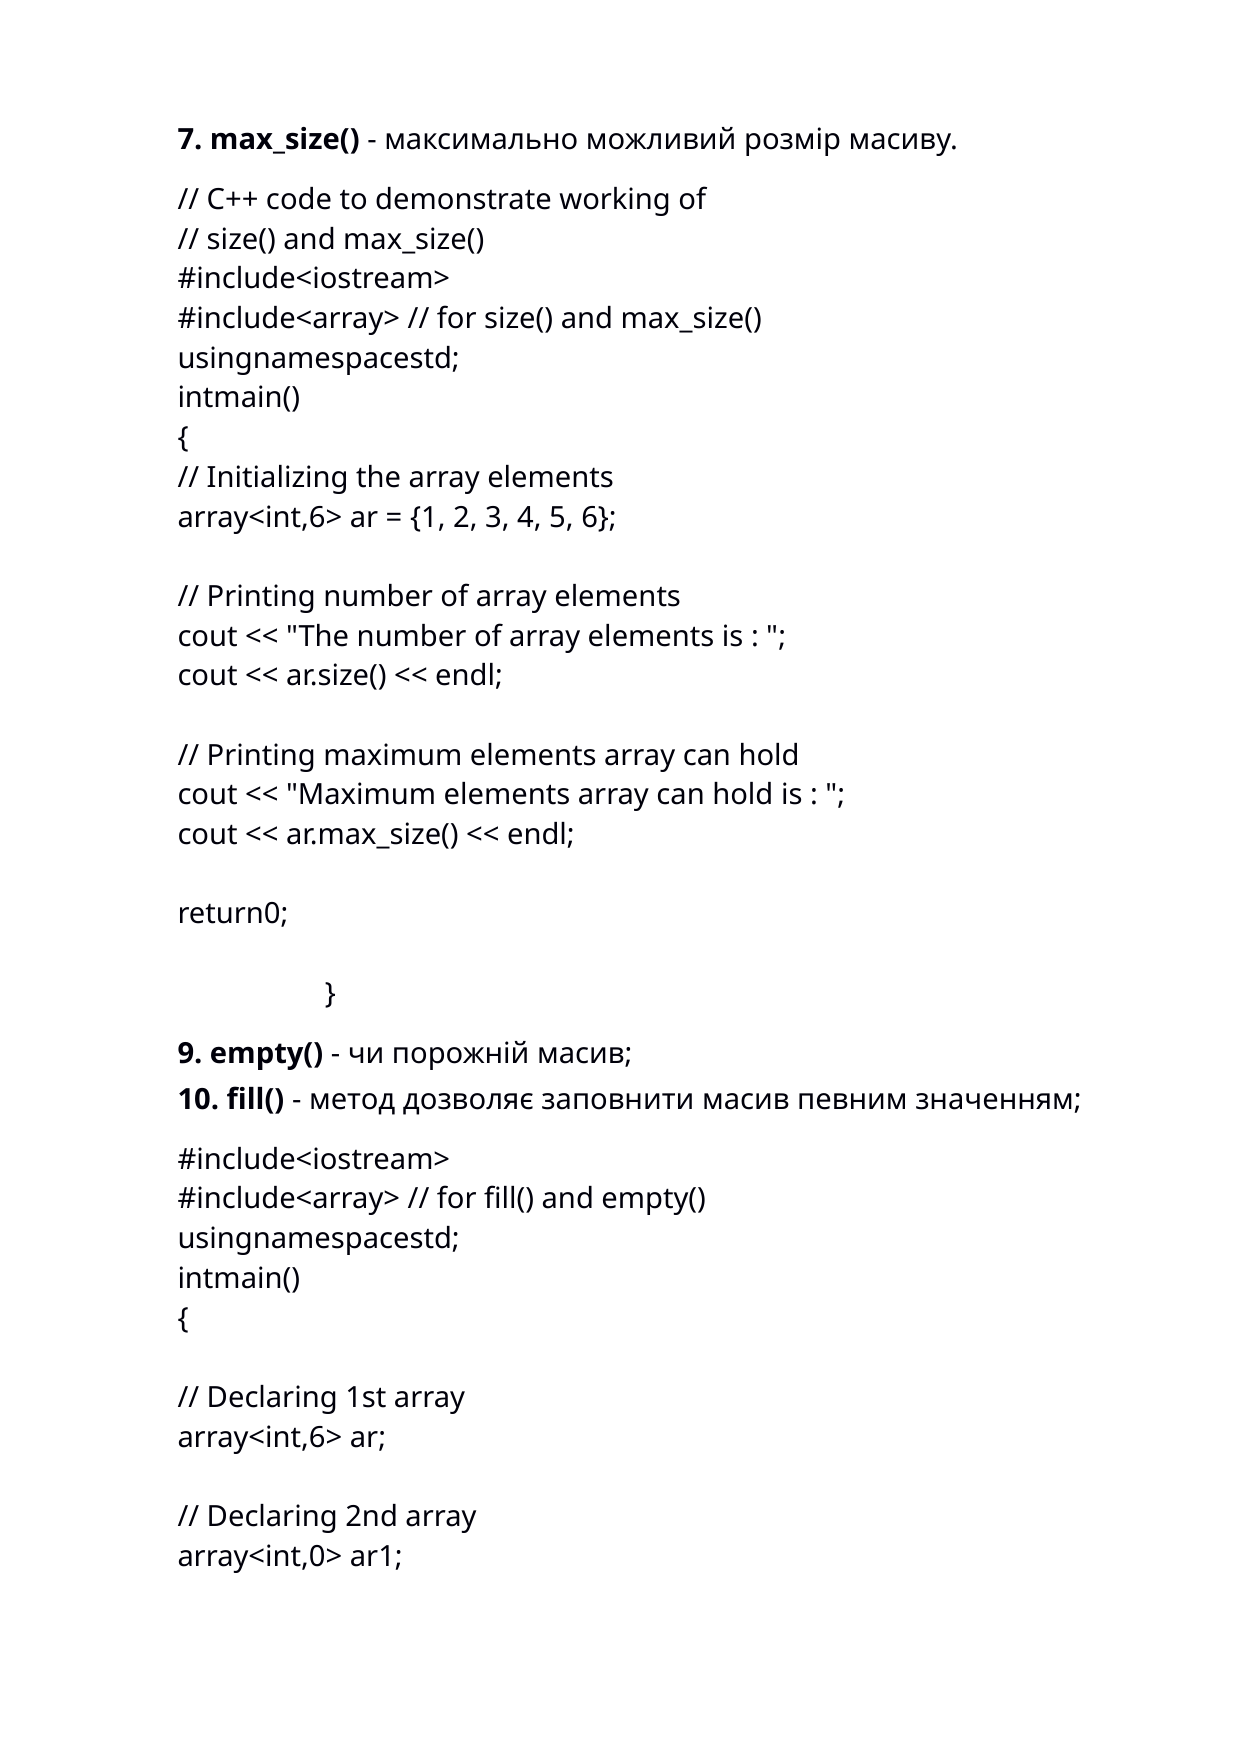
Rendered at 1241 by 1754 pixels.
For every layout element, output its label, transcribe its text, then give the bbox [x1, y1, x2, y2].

text cout << "Maximum elements array can hold is : "; [177, 774, 1152, 813]
text return0; [177, 893, 1152, 932]
text 7. max_size() - максимально можливий розмір масиву. [177, 118, 1152, 158]
text 9. empty() - чи порожній масив; 10. fill() - метод дозволяє заповнити масив певним значенням; [177, 1032, 1152, 1118]
text // C++ code to demonstrate working of [177, 178, 1152, 218]
text usingnamespacestd; [177, 1217, 1152, 1257]
text // Declaring 2nd array [177, 1495, 1152, 1535]
text #include<array> // for fill() and empty() [177, 1178, 1152, 1217]
text #include<array> // for size() and max_size() [177, 297, 1152, 337]
text // size() and max_size() [177, 218, 1152, 258]
text array<int,0> ar1; [177, 1535, 1152, 1575]
text cout << ar.max_size() << endl; [177, 813, 1152, 853]
text } [324, 972, 1152, 1012]
text // Declaring 1st array [177, 1376, 1152, 1416]
text array<int,6> ar; [177, 1416, 1152, 1456]
text usingnamespacestd; [177, 337, 1152, 377]
text cout << ar.size() << endl; [177, 654, 1152, 694]
text cout << "The number of array elements is : "; [177, 615, 1152, 654]
text array<int,6> ar = {1, 2, 3, 4, 5, 6}; [177, 496, 1152, 536]
text { [177, 416, 1152, 456]
text // Initializing the array elements [177, 456, 1152, 496]
text intmain() [177, 377, 1152, 416]
text intmain() [177, 1257, 1152, 1297]
text // Printing number of array elements [177, 575, 1152, 615]
text // Printing maximum elements array can hold [177, 734, 1152, 774]
text #include<iostream> [177, 258, 1152, 297]
text { [177, 1297, 1152, 1337]
text #include<iostream> [177, 1138, 1152, 1178]
